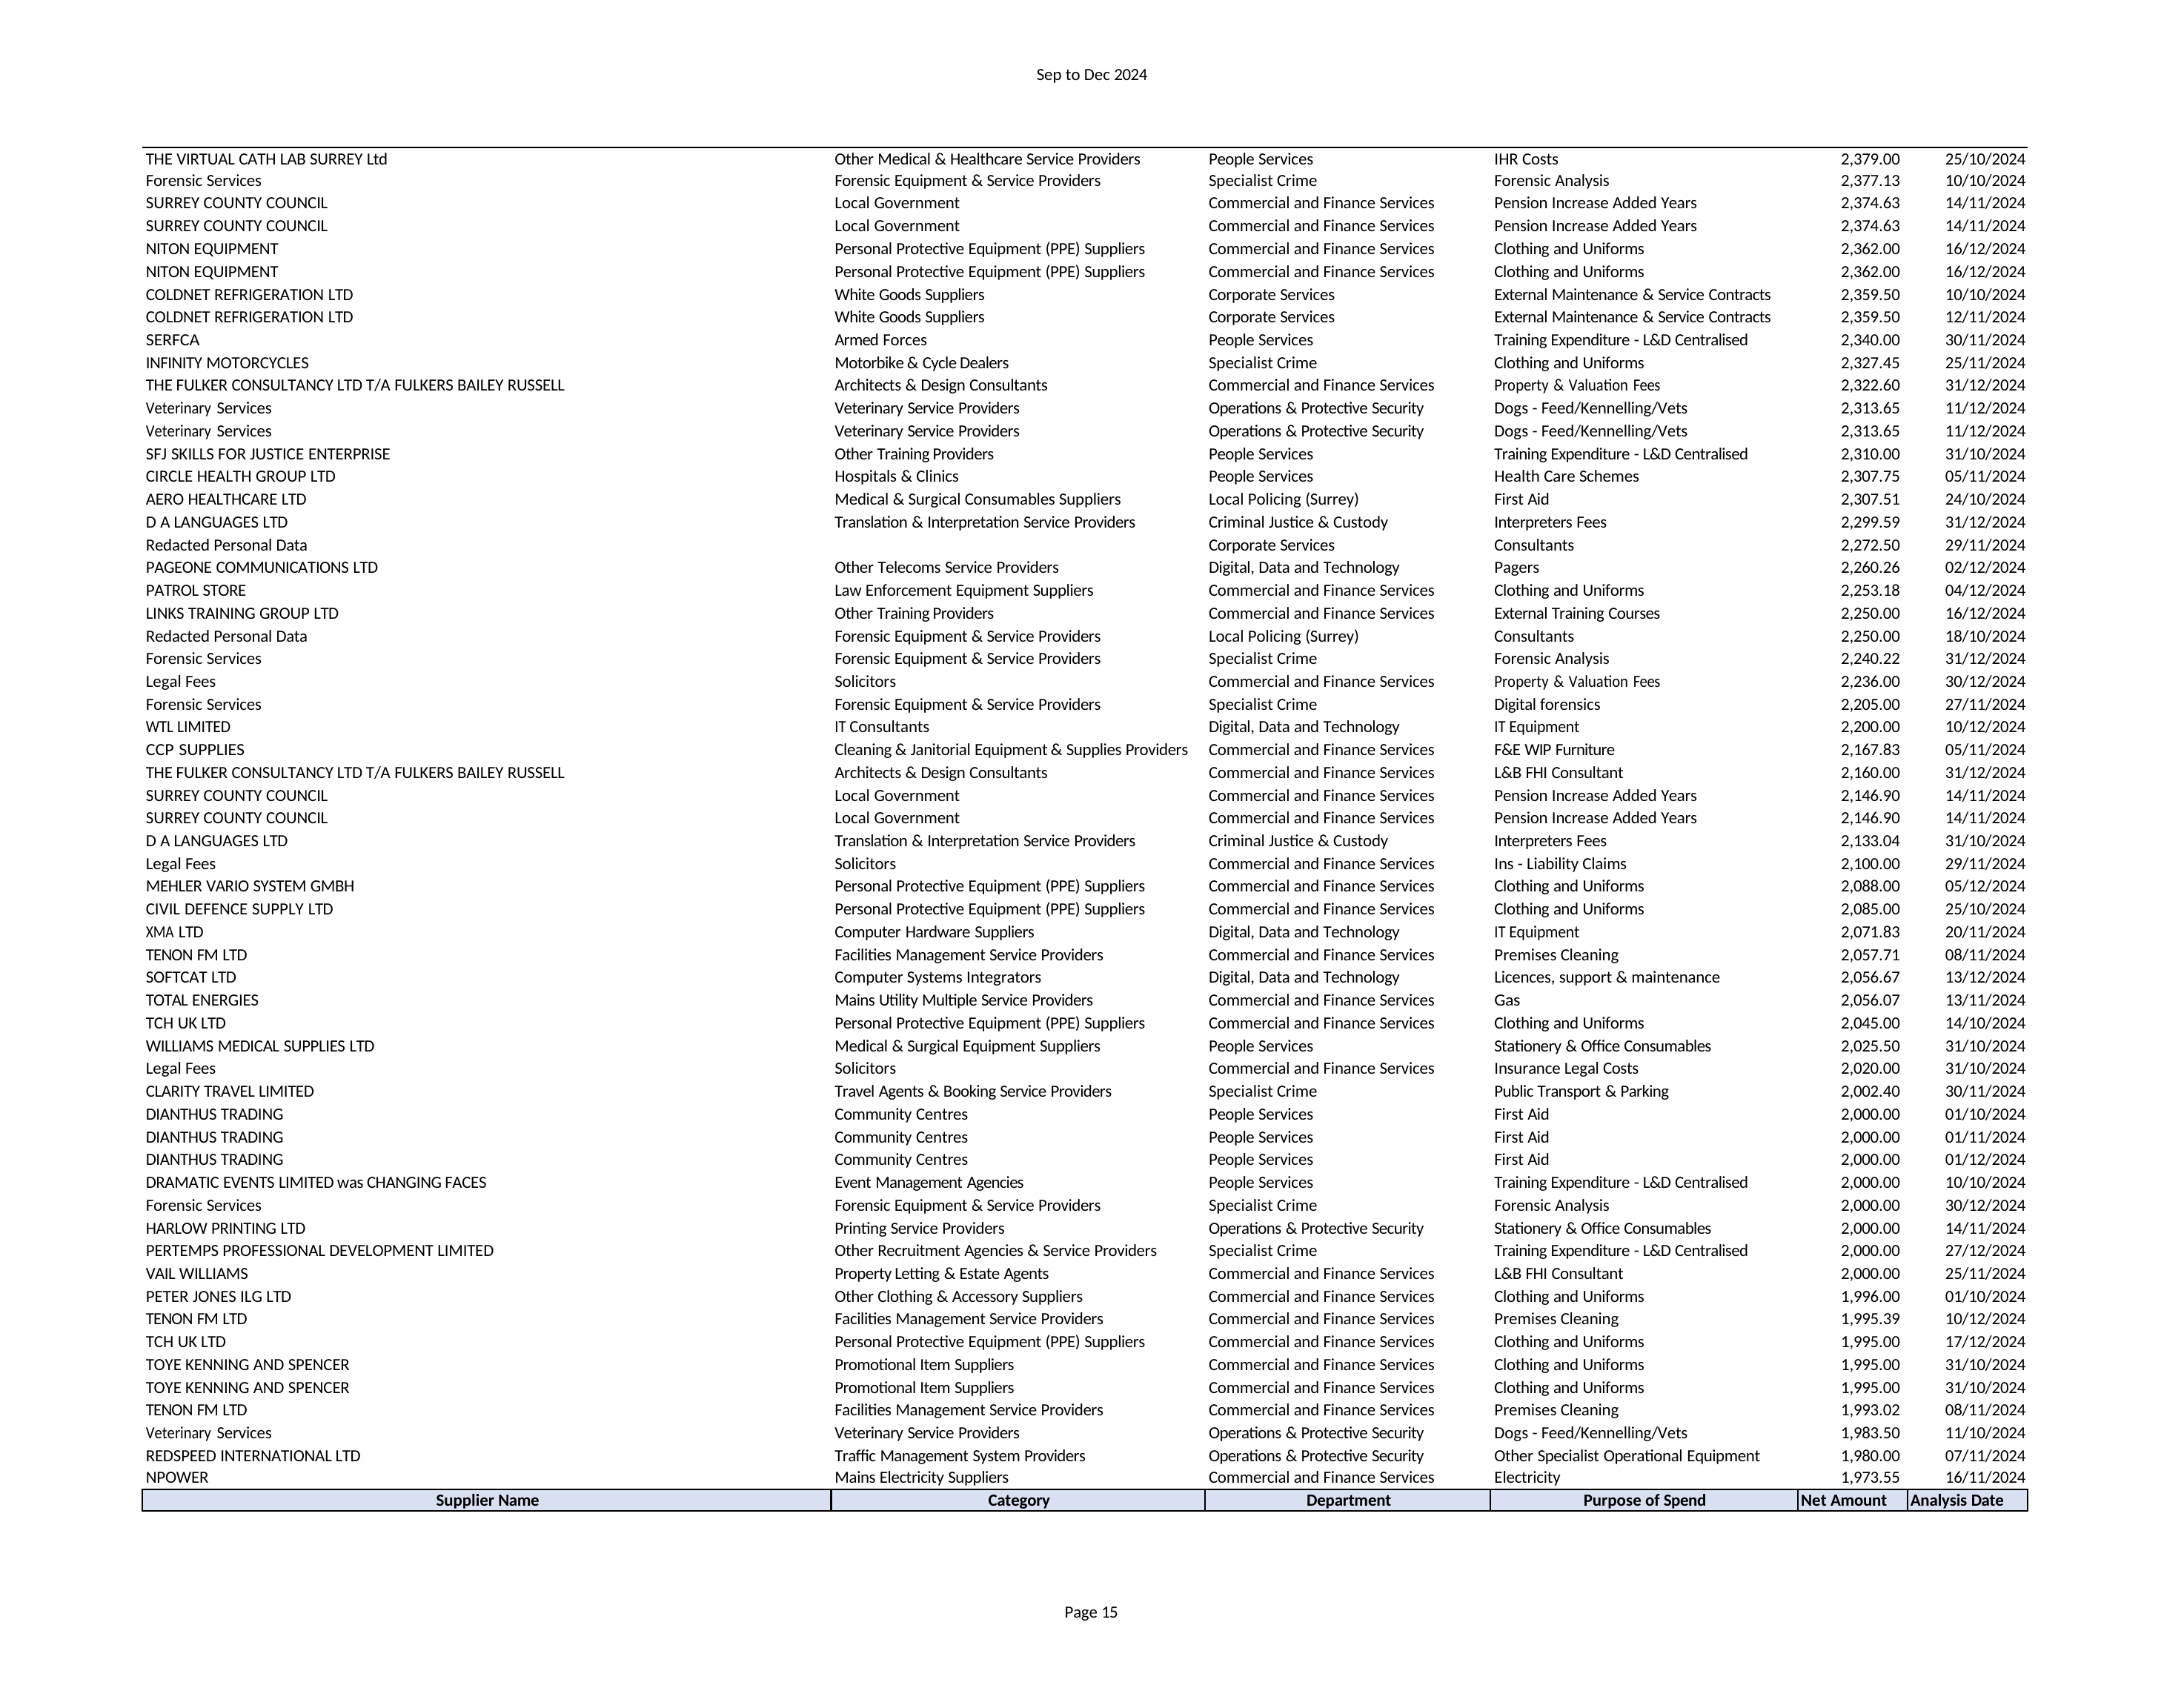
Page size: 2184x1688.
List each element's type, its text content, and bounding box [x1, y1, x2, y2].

table_cell Forensic Services [142, 1194, 831, 1217]
table_cell Commercial and Finance Services [1205, 1011, 1490, 1034]
table_cell 2,056.07 [1798, 989, 1907, 1011]
table_cell 12/11/2024 [1908, 306, 2028, 328]
table_header Analysis Date [1908, 1490, 2027, 1510]
table_cell Veterinary Services [142, 1421, 831, 1444]
table_cell People Services [1205, 442, 1490, 465]
table_cell COLDNET REFRIGERATION LTD [142, 306, 831, 328]
table_cell 2,000.00 [1798, 1149, 1907, 1171]
table_cell 29/11/2024 [1908, 534, 2028, 556]
table_header Department [1206, 1490, 1490, 1510]
table_cell Local Government [831, 215, 1205, 237]
table_cell 1,980.00 [1798, 1444, 1907, 1467]
table_cell 2,000.00 [1798, 1262, 1907, 1285]
table_cell Insurance Legal Costs [1490, 1057, 1798, 1080]
table_cell IT Consultants [831, 716, 1205, 738]
table_cell 27/12/2024 [1908, 1240, 2028, 1262]
table_cell VAIL WILLIAMS [142, 1262, 831, 1285]
table_cell MEHLER VARIO SYSTEM GMBH [142, 875, 831, 898]
table_cell 2,002.40 [1798, 1080, 1907, 1103]
table_cell Clothing and Uniforms [1490, 1376, 1798, 1399]
table_cell WILLIAMS MEDICAL SUPPLIES LTD [142, 1034, 831, 1057]
table_cell Mains Utility Multiple Service Providers [831, 989, 1205, 1011]
table_cell Specialist Crime [1205, 693, 1490, 716]
table_cell 16/12/2024 [1908, 602, 2028, 625]
table_cell THE VIRTUAL CATH LAB SURREY Ltd [142, 148, 831, 169]
table_header Purpose of Spend [1491, 1490, 1797, 1510]
table_cell 29/11/2024 [1908, 852, 2028, 875]
table_cell Commercial and Finance Services [1205, 260, 1490, 283]
table_cell White Goods Suppliers [831, 283, 1205, 305]
table_cell Commercial and Finance Services [1205, 1262, 1490, 1285]
table_cell 2,340.00 [1798, 328, 1907, 351]
table_cell TOYE KENNING AND SPENCER [142, 1353, 831, 1376]
table_cell 10/10/2024 [1908, 169, 2028, 192]
table_cell 05/12/2024 [1908, 875, 2028, 898]
table_cell Veterinary Services [142, 396, 831, 419]
table_cell 2,307.51 [1798, 488, 1907, 511]
table_cell Consultants [1490, 625, 1798, 647]
table_cell Consultants [1490, 534, 1798, 556]
table_cell 2,146.90 [1798, 807, 1907, 829]
table_cell Criminal Justice & Custody [1205, 829, 1490, 852]
table_cell Veterinary Services [142, 419, 831, 442]
table_cell Forensic Analysis [1490, 169, 1798, 192]
table_cell Computer Systems Integrators [831, 966, 1205, 988]
table_cell Other Recruitment Agencies & Service Providers [831, 1240, 1205, 1262]
table_cell 16/12/2024 [1908, 260, 2028, 283]
table_cell 05/11/2024 [1908, 738, 2028, 761]
table_cell 2,071.83 [1798, 920, 1907, 943]
table_cell 08/11/2024 [1908, 1399, 2028, 1421]
table_cell Local Policing (Surrey) [1205, 625, 1490, 647]
table_cell 2,362.00 [1798, 260, 1907, 283]
table_cell 1,995.00 [1798, 1353, 1907, 1376]
table_cell Other Training Providers [831, 442, 1205, 465]
table_cell Solicitors [831, 852, 1205, 875]
table_cell Digital, Data and Technology [1205, 716, 1490, 738]
table_cell Commercial and Finance Services [1205, 1399, 1490, 1421]
table_cell Other Telecoms Service Providers [831, 556, 1205, 579]
table_cell Forensic Analysis [1490, 648, 1798, 670]
table_cell Pension Increase Added Years [1490, 192, 1798, 214]
table_cell 1,995.00 [1798, 1376, 1907, 1399]
table_cell Personal Protective Equipment (PPE) Suppliers [831, 875, 1205, 898]
table_cell 10/12/2024 [1908, 1308, 2028, 1330]
table_header Net Amount [1799, 1490, 1907, 1510]
table_cell SURREY COUNTY COUNCIL [142, 784, 831, 807]
table_cell 1,973.55 [1798, 1467, 1907, 1489]
table_cell 1,996.00 [1798, 1285, 1907, 1308]
table_cell Veterinary Service Providers [831, 396, 1205, 419]
table_cell Commercial and Finance Services [1205, 898, 1490, 920]
table_cell 01/12/2024 [1908, 1149, 2028, 1171]
table_cell PETER JONES ILG LTD [142, 1285, 831, 1308]
table_cell Specialist Crime [1205, 1194, 1490, 1217]
table_cell Specialist Crime [1205, 351, 1490, 374]
table_cell Training Expenditure - L&D Centralised [1490, 1171, 1798, 1194]
table_cell 2,250.00 [1798, 625, 1907, 647]
table_cell L&B FHI Consultant [1490, 761, 1798, 784]
table_cell Personal Protective Equipment (PPE) Suppliers [831, 898, 1205, 920]
table_cell 07/11/2024 [1908, 1444, 2028, 1467]
table_cell Local Government [831, 784, 1205, 807]
table_cell 2,260.26 [1798, 556, 1907, 579]
table_cell Translation & Interpretation Service Providers [831, 829, 1205, 852]
table_cell Digital, Data and Technology [1205, 920, 1490, 943]
table_cell Personal Protective Equipment (PPE) Suppliers [831, 1011, 1205, 1034]
table_cell Law Enforcement Equipment Suppliers [831, 579, 1205, 602]
table_cell People Services [1205, 1034, 1490, 1057]
table_cell 2,272.50 [1798, 534, 1907, 556]
table_cell Solicitors [831, 670, 1205, 693]
table_cell 1,995.00 [1798, 1330, 1907, 1353]
table_cell Pagers [1490, 556, 1798, 579]
table_cell 08/11/2024 [1908, 943, 2028, 966]
table_cell Forensic Analysis [1490, 1194, 1798, 1217]
table_cell NITON EQUIPMENT [142, 237, 831, 260]
table_cell SURREY COUNTY COUNCIL [142, 215, 831, 237]
table_cell 31/10/2024 [1908, 1057, 2028, 1080]
table_cell 2,160.00 [1798, 761, 1907, 784]
table_cell Local Government [831, 807, 1205, 829]
table_cell Dogs - Feed/Kennelling/Vets [1490, 1421, 1798, 1444]
table_cell Personal Protective Equipment (PPE) Suppliers [831, 1330, 1205, 1353]
table_cell TENON FM LTD [142, 1399, 831, 1421]
table_cell TOTAL ENERGIES [142, 989, 831, 1011]
table_cell CCP SUPPLIES [142, 738, 831, 761]
table_cell Clothing and Uniforms [1490, 260, 1798, 283]
table_cell Stationery & Office Consumables [1490, 1034, 1798, 1057]
table_cell Commercial and Finance Services [1205, 1308, 1490, 1330]
table_cell 2,056.67 [1798, 966, 1907, 988]
table_cell 1,993.02 [1798, 1399, 1907, 1421]
table_cell Facilities Management Service Providers [831, 943, 1205, 966]
table_cell Commercial and Finance Services [1205, 1353, 1490, 1376]
table_cell Legal Fees [142, 1057, 831, 1080]
table_cell Commercial and Finance Services [1205, 602, 1490, 625]
table_cell Commercial and Finance Services [1205, 852, 1490, 875]
table_cell 2,205.00 [1798, 693, 1907, 716]
table_cell Licences, support & maintenance [1490, 966, 1798, 988]
table_cell 18/10/2024 [1908, 625, 2028, 647]
table_cell 11/12/2024 [1908, 396, 2028, 419]
table_cell Dogs - Feed/Kennelling/Vets [1490, 396, 1798, 419]
table_cell Commercial and Finance Services [1205, 1330, 1490, 1353]
table_cell Operations & Protective Security [1205, 1217, 1490, 1239]
table_cell Digital, Data and Technology [1205, 966, 1490, 988]
table_cell TOYE KENNING AND SPENCER [142, 1376, 831, 1399]
table_cell Cleaning & Janitorial Equipment & Supplies Providers [831, 738, 1205, 761]
table_cell 2,313.65 [1798, 419, 1907, 442]
table_cell Facilities Management Service Providers [831, 1399, 1205, 1421]
table_cell 14/11/2024 [1908, 215, 2028, 237]
table_cell DIANTHUS TRADING [142, 1103, 831, 1126]
table_cell 05/11/2024 [1908, 465, 2028, 488]
table_cell DIANTHUS TRADING [142, 1126, 831, 1148]
table_cell Criminal Justice & Custody [1205, 511, 1490, 534]
table_cell Premises Cleaning [1490, 1399, 1798, 1421]
table_cell SURREY COUNTY COUNCIL [142, 807, 831, 829]
table_cell Ins - Liability Claims [1490, 852, 1798, 875]
table_cell Clothing and Uniforms [1490, 1353, 1798, 1376]
table_cell White Goods Suppliers [831, 306, 1205, 328]
table_cell NITON EQUIPMENT [142, 260, 831, 283]
table_cell XMA LTD [142, 920, 831, 943]
table_cell Promotional Item Suppliers [831, 1376, 1205, 1399]
table_cell Personal Protective Equipment (PPE) Suppliers [831, 237, 1205, 260]
table_cell HARLOW PRINTING LTD [142, 1217, 831, 1239]
table_cell 1,995.39 [1798, 1308, 1907, 1330]
table_cell External Maintenance & Service Contracts [1490, 306, 1798, 328]
table_cell L&B FHI Consultant [1490, 1262, 1798, 1285]
table_cell 2,362.00 [1798, 237, 1907, 260]
table_cell 2,327.45 [1798, 351, 1907, 374]
table_cell 16/12/2024 [1908, 237, 2028, 260]
table_cell Commercial and Finance Services [1205, 579, 1490, 602]
table_header Category [832, 1490, 1204, 1510]
table_cell Training Expenditure - L&D Centralised [1490, 1240, 1798, 1262]
table_cell People Services [1205, 465, 1490, 488]
table_cell Commercial and Finance Services [1205, 670, 1490, 693]
table_cell 2,146.90 [1798, 784, 1907, 807]
table_cell Local Policing (Surrey) [1205, 488, 1490, 511]
table_cell Digital, Data and Technology [1205, 556, 1490, 579]
table_cell TCH UK LTD [142, 1011, 831, 1034]
table_cell 2,025.50 [1798, 1034, 1907, 1057]
table_cell Other Clothing & Accessory Suppliers [831, 1285, 1205, 1308]
table_cell Property Letting & Estate Agents [831, 1262, 1205, 1285]
table_cell 30/11/2024 [1908, 328, 2028, 351]
table_cell CIRCLE HEALTH GROUP LTD [142, 465, 831, 488]
table_cell External Maintenance & Service Contracts [1490, 283, 1798, 305]
table_cell 20/11/2024 [1908, 920, 2028, 943]
table_cell 10/10/2024 [1908, 283, 2028, 305]
table_cell 10/10/2024 [1908, 1171, 2028, 1194]
table_cell 24/10/2024 [1908, 488, 2028, 511]
table_cell DIANTHUS TRADING [142, 1149, 831, 1171]
table_cell 2,000.00 [1798, 1103, 1907, 1126]
table_cell Clothing and Uniforms [1490, 351, 1798, 374]
table_cell 25/11/2024 [1908, 1262, 2028, 1285]
table_cell Specialist Crime [1205, 648, 1490, 670]
table_cell 16/11/2024 [1908, 1467, 2028, 1489]
table_cell Forensic Services [142, 169, 831, 192]
table_cell Medical & Surgical Equipment Suppliers [831, 1034, 1205, 1057]
table_cell People Services [1205, 148, 1490, 169]
table_cell Commercial and Finance Services [1205, 943, 1490, 966]
table_cell Commercial and Finance Services [1205, 1285, 1490, 1308]
table_cell Printing Service Providers [831, 1217, 1205, 1239]
table_cell Community Centres [831, 1149, 1205, 1171]
table_cell Corporate Services [1205, 306, 1490, 328]
table_cell Commercial and Finance Services [1205, 738, 1490, 761]
table_cell Forensic Services [142, 693, 831, 716]
table_cell 30/12/2024 [1908, 670, 2028, 693]
table_cell 30/12/2024 [1908, 1194, 2028, 1217]
table_cell CLARITY TRAVEL LIMITED [142, 1080, 831, 1103]
table_cell Community Centres [831, 1126, 1205, 1148]
table_cell Clothing and Uniforms [1490, 875, 1798, 898]
table_cell Forensic Equipment & Service Providers [831, 625, 1205, 647]
table_cell TENON FM LTD [142, 1308, 831, 1330]
table_cell Facilities Management Service Providers [831, 1308, 1205, 1330]
table_cell Specialist Crime [1205, 1240, 1490, 1262]
table_cell TCH UK LTD [142, 1330, 831, 1353]
table_cell AERO HEALTHCARE LTD [142, 488, 831, 511]
table_cell Commercial and Finance Services [1205, 237, 1490, 260]
table_cell 2,000.00 [1798, 1217, 1907, 1239]
table_cell 31/12/2024 [1908, 374, 2028, 396]
table_cell 14/11/2024 [1908, 1217, 2028, 1239]
table_cell 04/12/2024 [1908, 579, 2028, 602]
table_cell 2,240.22 [1798, 648, 1907, 670]
table_cell WTL LIMITED [142, 716, 831, 738]
table_cell 2,313.65 [1798, 396, 1907, 419]
table_cell First Aid [1490, 1149, 1798, 1171]
table_cell Medical & Surgical Consumables Suppliers [831, 488, 1205, 511]
table_cell D A LANGUAGES LTD [142, 511, 831, 534]
table_cell Premises Cleaning [1490, 943, 1798, 966]
table_cell Local Government [831, 192, 1205, 214]
table_cell Operations & Protective Security [1205, 1444, 1490, 1467]
table_cell SOFTCAT LTD [142, 966, 831, 988]
table_cell Commercial and Finance Services [1205, 875, 1490, 898]
table_cell 2,379.00 [1798, 148, 1907, 169]
table_cell Commercial and Finance Services [1205, 192, 1490, 214]
table_cell REDSPEED INTERNATIONAL LTD [142, 1444, 831, 1467]
table_cell Commercial and Finance Services [1205, 1376, 1490, 1399]
table_cell Corporate Services [1205, 283, 1490, 305]
table_cell Interpreters Fees [1490, 511, 1798, 534]
table_cell Clothing and Uniforms [1490, 237, 1798, 260]
table_cell Digital forensics [1490, 693, 1798, 716]
table_cell CIVIL DEFENCE SUPPLY LTD [142, 898, 831, 920]
table_cell Redacted Personal Data [142, 534, 831, 556]
table_cell 30/11/2024 [1908, 1080, 2028, 1103]
table_cell LINKS TRAINING GROUP LTD [142, 602, 831, 625]
table_cell 11/12/2024 [1908, 419, 2028, 442]
table_cell Forensic Services [142, 648, 831, 670]
table_cell Armed Forces [831, 328, 1205, 351]
table_cell Forensic Equipment & Service Providers [831, 648, 1205, 670]
table_cell 31/10/2024 [1908, 1034, 2028, 1057]
table_cell Architects & Design Consultants [831, 761, 1205, 784]
table_cell Other Medical & Healthcare Service Providers [831, 148, 1205, 169]
table_cell 13/12/2024 [1908, 966, 2028, 988]
table_cell Hospitals & Clinics [831, 465, 1205, 488]
table_cell 14/10/2024 [1908, 1011, 2028, 1034]
table_cell Travel Agents & Booking Service Providers [831, 1080, 1205, 1103]
table_cell Veterinary Service Providers [831, 419, 1205, 442]
table_cell Dogs - Feed/Kennelling/Vets [1490, 419, 1798, 442]
table_cell Property & Valuation Fees [1490, 670, 1798, 693]
table_cell 2,377.13 [1798, 169, 1907, 192]
table_cell 2,236.00 [1798, 670, 1907, 693]
table_cell 25/10/2024 [1908, 898, 2028, 920]
table_cell Clothing and Uniforms [1490, 579, 1798, 602]
table_cell Property & Valuation Fees [1490, 374, 1798, 396]
table_cell First Aid [1490, 1103, 1798, 1126]
table_cell Commercial and Finance Services [1205, 1057, 1490, 1080]
table_cell 25/10/2024 [1908, 148, 2028, 169]
table_cell 2,322.60 [1798, 374, 1907, 396]
table_cell THE FULKER CONSULTANCY LTD T/A FULKERS BAILEY RUSSELL [142, 761, 831, 784]
table_cell Redacted Personal Data [142, 625, 831, 647]
table_cell 31/10/2024 [1908, 829, 2028, 852]
table_cell Legal Fees [142, 670, 831, 693]
table_cell IHR Costs [1490, 148, 1798, 169]
table_cell Mains Electricity Suppliers [831, 1467, 1205, 1489]
table_cell Veterinary Service Providers [831, 1421, 1205, 1444]
table_cell Electricity [1490, 1467, 1798, 1489]
table_cell 2,299.59 [1798, 511, 1907, 534]
table_cell People Services [1205, 1149, 1490, 1171]
table_cell COLDNET REFRIGERATION LTD [142, 283, 831, 305]
table_cell 2,085.00 [1798, 898, 1907, 920]
table_cell Other Specialist Operational Equipment [1490, 1444, 1798, 1467]
table_cell 01/10/2024 [1908, 1285, 2028, 1308]
table_cell 31/12/2024 [1908, 648, 2028, 670]
table_cell Training Expenditure - L&D Centralised [1490, 442, 1798, 465]
table_cell 14/11/2024 [1908, 192, 2028, 214]
table_cell SERFCA [142, 328, 831, 351]
table_cell Forensic Equipment & Service Providers [831, 169, 1205, 192]
table_cell THE FULKER CONSULTANCY LTD T/A FULKERS BAILEY RUSSELL [142, 374, 831, 396]
table_cell 31/10/2024 [1908, 442, 2028, 465]
table_cell Solicitors [831, 1057, 1205, 1080]
table_cell 2,200.00 [1798, 716, 1907, 738]
table_cell Training Expenditure - L&D Centralised [1490, 328, 1798, 351]
table_cell 2,359.50 [1798, 306, 1907, 328]
table_cell 2,100.00 [1798, 852, 1907, 875]
table_cell Clothing and Uniforms [1490, 1330, 1798, 1353]
table_cell 10/12/2024 [1908, 716, 2028, 738]
table_cell TENON FM LTD [142, 943, 831, 966]
table_cell 11/10/2024 [1908, 1421, 2028, 1444]
table_cell 2,374.63 [1798, 192, 1907, 214]
table_cell SFJ SKILLS FOR JUSTICE ENTERPRISE [142, 442, 831, 465]
table_cell Public Transport & Parking [1490, 1080, 1798, 1103]
table_cell 2,088.00 [1798, 875, 1907, 898]
table_cell Translation & Interpretation Service Providers [831, 511, 1205, 534]
table_cell Community Centres [831, 1103, 1205, 1126]
table_cell PAGEONE COMMUNICATIONS LTD [142, 556, 831, 579]
table_cell Pension Increase Added Years [1490, 784, 1798, 807]
table_cell Motorbike & Cycle Dealers [831, 351, 1205, 374]
table_cell Stationery & Office Consumables [1490, 1217, 1798, 1239]
table_cell Commercial and Finance Services [1205, 807, 1490, 829]
table_cell 2,057.71 [1798, 943, 1907, 966]
table_cell 2,253.18 [1798, 579, 1907, 602]
table_cell Pension Increase Added Years [1490, 215, 1798, 237]
table_cell 2,359.50 [1798, 283, 1907, 305]
table_cell 02/12/2024 [1908, 556, 2028, 579]
table_cell Clothing and Uniforms [1490, 1011, 1798, 1034]
table_cell Promotional Item Suppliers [831, 1353, 1205, 1376]
table_cell DRAMATIC EVENTS LIMITED was CHANGING FACES [142, 1171, 831, 1194]
table_cell Event Management Agencies [831, 1171, 1205, 1194]
table_cell Gas [1490, 989, 1798, 1011]
table_cell IT Equipment [1490, 920, 1798, 943]
table_cell Commercial and Finance Services [1205, 374, 1490, 396]
table_cell People Services [1205, 1171, 1490, 1194]
table_cell Operations & Protective Security [1205, 396, 1490, 419]
table_cell Forensic Equipment & Service Providers [831, 1194, 1205, 1217]
table_cell D A LANGUAGES LTD [142, 829, 831, 852]
table_cell PATROL STORE [142, 579, 831, 602]
table_cell 01/10/2024 [1908, 1103, 2028, 1126]
table_cell Clothing and Uniforms [1490, 898, 1798, 920]
table_cell 2,045.00 [1798, 1011, 1907, 1034]
table_header Supplier Name [143, 1490, 830, 1510]
table_cell INFINITY MOTORCYCLES [142, 351, 831, 374]
table_cell Forensic Equipment & Service Providers [831, 693, 1205, 716]
table_cell Corporate Services [1205, 534, 1490, 556]
table_cell 25/11/2024 [1908, 351, 2028, 374]
table_cell Personal Protective Equipment (PPE) Suppliers [831, 260, 1205, 283]
table_cell Architects & Design Consultants [831, 374, 1205, 396]
table_cell Commercial and Finance Services [1205, 761, 1490, 784]
table_cell 2,167.83 [1798, 738, 1907, 761]
table_cell Operations & Protective Security [1205, 419, 1490, 442]
table_cell F&E WIP Furniture [1490, 738, 1798, 761]
table_cell 2,133.04 [1798, 829, 1907, 852]
table_cell IT Equipment [1490, 716, 1798, 738]
table_cell PERTEMPS PROFESSIONAL DEVELOPMENT LIMITED [142, 1240, 831, 1262]
table_cell Commercial and Finance Services [1205, 989, 1490, 1011]
table_cell Commercial and Finance Services [1205, 1467, 1490, 1489]
table_cell 13/11/2024 [1908, 989, 2028, 1011]
table_cell 2,020.00 [1798, 1057, 1907, 1080]
table_cell 2,000.00 [1798, 1171, 1907, 1194]
table_cell 31/10/2024 [1908, 1376, 2028, 1399]
table_cell 31/10/2024 [1908, 1353, 2028, 1376]
table_cell Health Care Schemes [1490, 465, 1798, 488]
table_cell People Services [1205, 1126, 1490, 1148]
table_cell Operations & Protective Security [1205, 1421, 1490, 1444]
table_cell Premises Cleaning [1490, 1308, 1798, 1330]
table_cell 31/12/2024 [1908, 761, 2028, 784]
table_cell NPOWER [142, 1467, 831, 1489]
table_cell Pension Increase Added Years [1490, 807, 1798, 829]
table_cell People Services [1205, 328, 1490, 351]
table_cell First Aid [1490, 1126, 1798, 1148]
table_cell 2,307.75 [1798, 465, 1907, 488]
table_cell 17/12/2024 [1908, 1330, 2028, 1353]
table_cell Clothing and Uniforms [1490, 1285, 1798, 1308]
table_cell 2,000.00 [1798, 1126, 1907, 1148]
table_cell 14/11/2024 [1908, 807, 2028, 829]
table_cell Computer Hardware Suppliers [831, 920, 1205, 943]
table_cell Specialist Crime [1205, 169, 1490, 192]
table_cell Commercial and Finance Services [1205, 784, 1490, 807]
table_cell 2,310.00 [1798, 442, 1907, 465]
table_cell 2,000.00 [1798, 1240, 1907, 1262]
table_cell External Training Courses [1490, 602, 1798, 625]
table_cell 2,000.00 [1798, 1194, 1907, 1217]
table_cell 27/11/2024 [1908, 693, 2028, 716]
table_cell Commercial and Finance Services [1205, 215, 1490, 237]
table_cell 1,983.50 [1798, 1421, 1907, 1444]
table_cell Other Training Providers [831, 602, 1205, 625]
table_cell 2,374.63 [1798, 215, 1907, 237]
table_cell 14/11/2024 [1908, 784, 2028, 807]
table_cell First Aid [1490, 488, 1798, 511]
table_cell Specialist Crime [1205, 1080, 1490, 1103]
table_cell People Services [1205, 1103, 1490, 1126]
table_cell 2,250.00 [1798, 602, 1907, 625]
table_cell 01/11/2024 [1908, 1126, 2028, 1148]
table_cell Legal Fees [142, 852, 831, 875]
table_cell [831, 534, 1205, 556]
table_cell Interpreters Fees [1490, 829, 1798, 852]
table_cell SURREY COUNTY COUNCIL [142, 192, 831, 214]
table_cell Traffic Management System Providers [831, 1444, 1205, 1467]
table_cell 31/12/2024 [1908, 511, 2028, 534]
